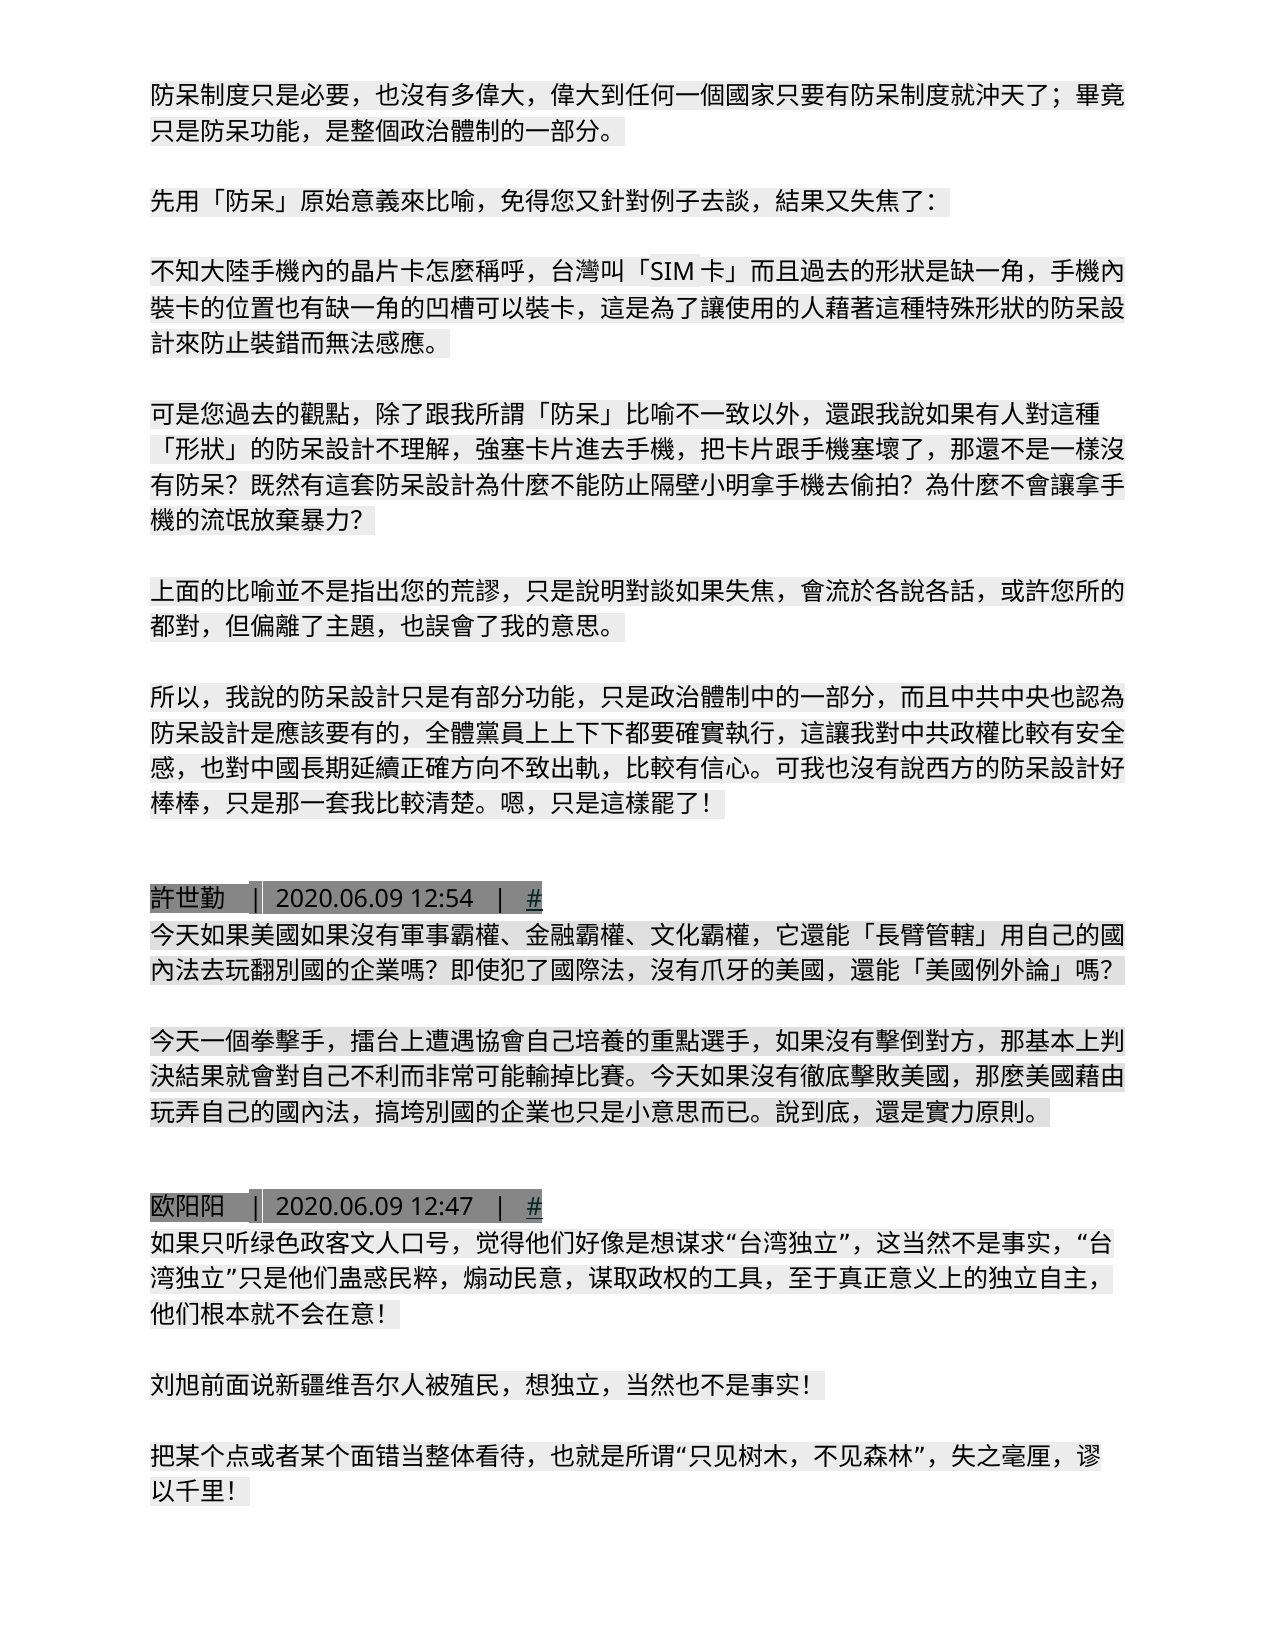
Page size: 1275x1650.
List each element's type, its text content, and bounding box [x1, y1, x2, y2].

text 防呆制度只是必要，也沒有多偉大，偉大到任何一個國家只要有防呆制度就沖天了；畢竟只是防呆功能，是整個政治體制的一部分。 先用「防呆」原始意義來比喻，免得您又針對例子去談，結果又失焦了： 不知大陸手機內的晶片卡怎麼稱呼，台灣叫「SIM卡」而且過去的形狀是缺一角，手機內裝卡的位置也有缺一角的凹槽可以裝卡，這是為了讓使用的人藉著這種特殊形狀的防呆設計來防止裝錯而無法感應。 可是您過去的觀點，除了跟我所謂「防呆」比喻不一致以外，還跟我說如果有人對這種「形狀」的防呆設計不理解，強塞卡片進去手機，把卡片跟手機塞壞了，那還不是一樣沒有防呆？既然有這套防呆設計為什麼不能防止隔壁小明拿手機去偷拍？為什麼不會讓拿手機的流氓放棄暴力？ 上面的比喻並不是指出您的荒謬，只是說明對談如果失焦，會流於各說各話，或許您所的都對，但偏離了主題，也誤會了我的意思。 所以，我說的防呆設計只是有部分功能，只是政治體制中的一部分，而且中共中央也認為防呆設計是應該要有的，全體黨員上上下下都要確實執行，這讓我對中共政權比較有安全感，也對中國長期延續正確方向不致出軌，比較有信心。可我也沒有說西方的防呆設計好棒棒，只是那一套我比較清楚。嗯，只是這樣罷了！ [150, 75, 1125, 854]
text 如果只听绿色政客文人口号，觉得他们好像是想谋求“台湾独立”，这当然不是事实，“台湾独立”只是他们蛊惑民粹，煽动民意，谋取政权的工具，至于真正意义上的独立自主，他们根本就不会在意！ 刘旭前面说新疆维吾尔人被殖民，想独立，当然也不是事实！ 把某个点或者某个面错当整体看待，也就是所谓“只见树木，不见森林”，失之毫厘，谬以千里！ [150, 1223, 1125, 1542]
text 今天如果美國如果沒有軍事霸權、金融霸權、文化霸權，它還能「長臂管轄」用自己的國內法去玩翻別國的企業嗎？即使犯了國際法，沒有爪牙的美國，還能「美國例外論」嗎？ 今天一個拳擊手，擂台上遭遇協會自己培養的重點選手，如果沒有擊倒對方，那基本上判決結果就會對自己不利而非常可能輸掉比賽。今天如果沒有徹底擊敗美國，那麼美國藉由玩弄自己的國內法，搞垮別國的企業也只是小意思而已。說到底，還是實力原則。 [150, 914, 1125, 1162]
text 欧阳阳 | 2020.06.09 12:47 | # [150, 1187, 1125, 1223]
text 許世勤 | 2020.06.09 12:54 | # [150, 879, 1125, 914]
